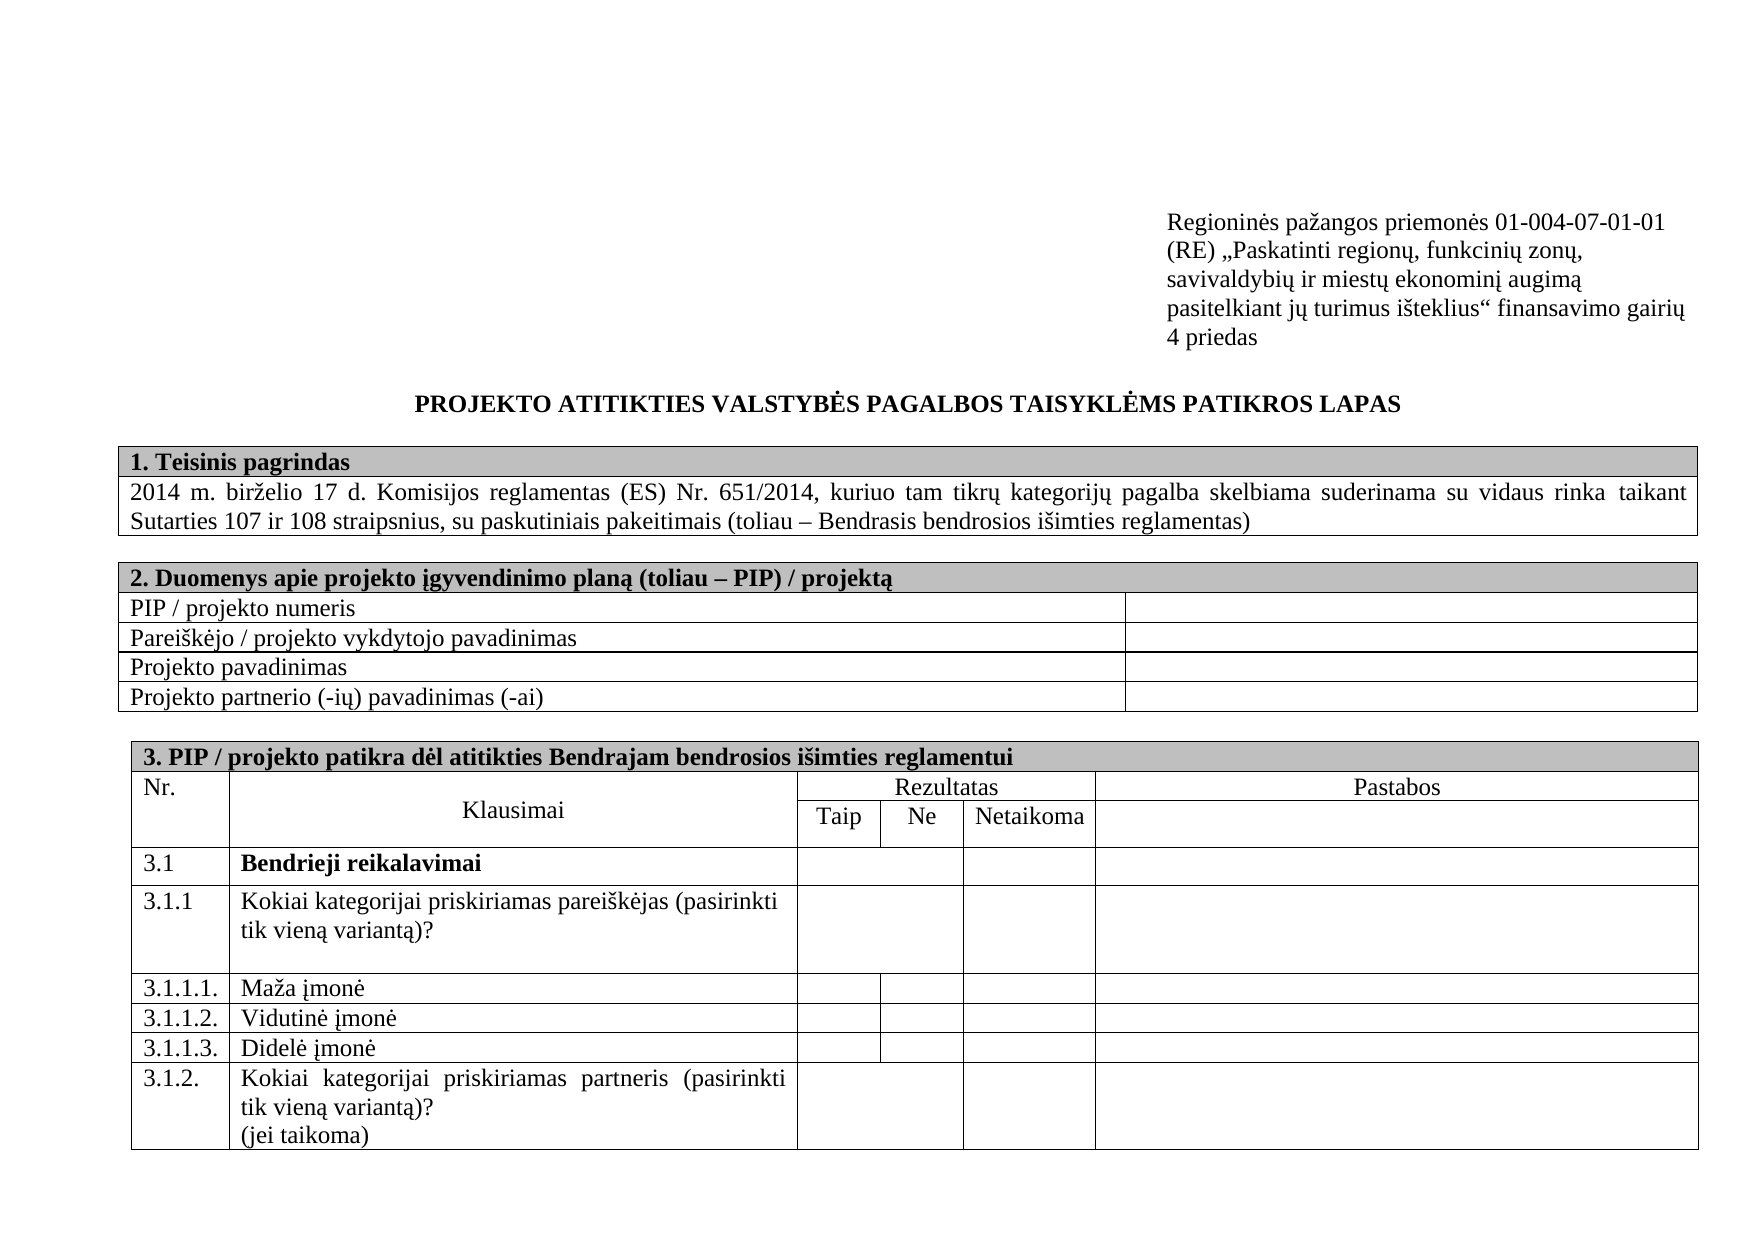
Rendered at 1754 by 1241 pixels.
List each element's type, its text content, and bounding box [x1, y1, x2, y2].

table_cell Netaikoma [964, 801, 1095, 847]
table_cell Ne [881, 801, 963, 847]
table_cell [118, 771, 131, 800]
table_cell [1126, 682, 1697, 711]
table_cell [118, 1003, 131, 1032]
table_cell Kokiai kategorijai priskiriamas pareiškėjas (pasirinkti tik vieną variantą)? [230, 886, 797, 972]
table_cell Pareiškėjo / projekto vykdytojo pavadinimas [119, 623, 1125, 651]
table_header 1. Teisinis pagrindas [119, 447, 1697, 476]
text 4 priedas [118, 322, 1698, 350]
table_cell Maža įmonė [230, 974, 797, 1002]
table_cell Bendrieji reikalavimai [230, 848, 797, 885]
table_cell [1126, 623, 1697, 651]
table_cell [118, 800, 131, 847]
table_cell Projekto partnerio (-ių) pavadinimas (-ai) [119, 682, 1125, 711]
text savivaldybių ir miestų ekonominį augimą [118, 264, 1698, 293]
table_cell [964, 848, 1095, 885]
table_cell Projekto pavadinimas [119, 653, 1125, 681]
table_cell [798, 886, 963, 972]
table_cell [798, 974, 880, 1002]
table_cell [964, 886, 1095, 972]
table_cell [1126, 653, 1697, 681]
table_cell Taip [798, 801, 880, 847]
table_cell [964, 1063, 1095, 1149]
table_cell [881, 1033, 963, 1062]
table_cell [964, 1004, 1095, 1032]
table_cell [1096, 848, 1698, 885]
table_cell [798, 1033, 880, 1062]
table_cell [798, 848, 963, 885]
table_cell [1096, 1004, 1698, 1032]
table_cell 3.1.1 [132, 886, 229, 972]
table_cell [1096, 886, 1698, 972]
table_cell [118, 885, 131, 972]
table_cell Vidutinė įmonė [230, 1004, 797, 1032]
table_cell [118, 1032, 131, 1062]
table_cell Kokiai kategorijai priskiriamas partneris (pasirinkti tik vieną variantą)? (jei taikoma) [230, 1063, 797, 1149]
table_cell [881, 974, 963, 1002]
table_cell [798, 1004, 880, 1032]
table_cell [964, 1033, 1095, 1062]
table_cell Klausimai [230, 772, 797, 847]
table_cell [964, 974, 1095, 1002]
table_cell [798, 1063, 963, 1149]
table_cell 3.1.1.3. [132, 1033, 229, 1062]
table_cell [118, 847, 131, 885]
table_cell [118, 1062, 131, 1149]
table_cell [118, 973, 131, 1002]
text pasitelkiant jų turimus išteklius“ finansavimo gairių [118, 293, 1698, 322]
table_header 2. Duomenys apie projekto įgyvendinimo planą (toliau – PIP) / projektą [119, 563, 1697, 592]
table_cell Pastabos [1096, 772, 1698, 800]
text (RE) „Paskatinti regionų, funkcinių zonų, [118, 235, 1698, 264]
table_cell [881, 1004, 963, 1032]
table_cell 3.1.2. [132, 1063, 229, 1149]
table_cell Rezultatas [798, 772, 1095, 800]
table_header [118, 741, 131, 771]
table_cell [1096, 974, 1698, 1002]
table_cell [1096, 1033, 1698, 1062]
table_cell 2014 m. birželio 17 d. Komisijos reglamentas (ES) Nr. 651/2014, kuriuo tam tikrų kategorijų pagalba skelbiama suderinama su vidaus rinka taikant Sutarties 107 ir 108 straipsnius, su paskutiniais pakeitimais (toliau – Bendrasis bendrosios išimties reglamentas) [119, 477, 1697, 534]
table_cell Nr. [132, 772, 229, 847]
table_cell [1126, 593, 1697, 622]
table_cell 3.1.1.2. [132, 1004, 229, 1032]
table_cell Didelė įmonė [230, 1033, 797, 1062]
text Regioninės pažangos priemonės 01-004-07-01-01 [118, 207, 1698, 235]
table_cell 3.1 [132, 848, 229, 885]
table_cell [1096, 801, 1698, 847]
table_header 3. PIP / projekto patikra dėl atitikties Bendrajam bendrosios išimties reglamentui [132, 742, 1698, 771]
table_cell PIP / projekto numeris [119, 593, 1125, 622]
table_cell 3.1.1.1. [132, 974, 229, 1002]
table_cell [1096, 1063, 1698, 1149]
text PROJEKTO ATITIKTIES valstybės PAGALBOS TAISYKLĖMS Patikros lapas [118, 389, 1698, 417]
